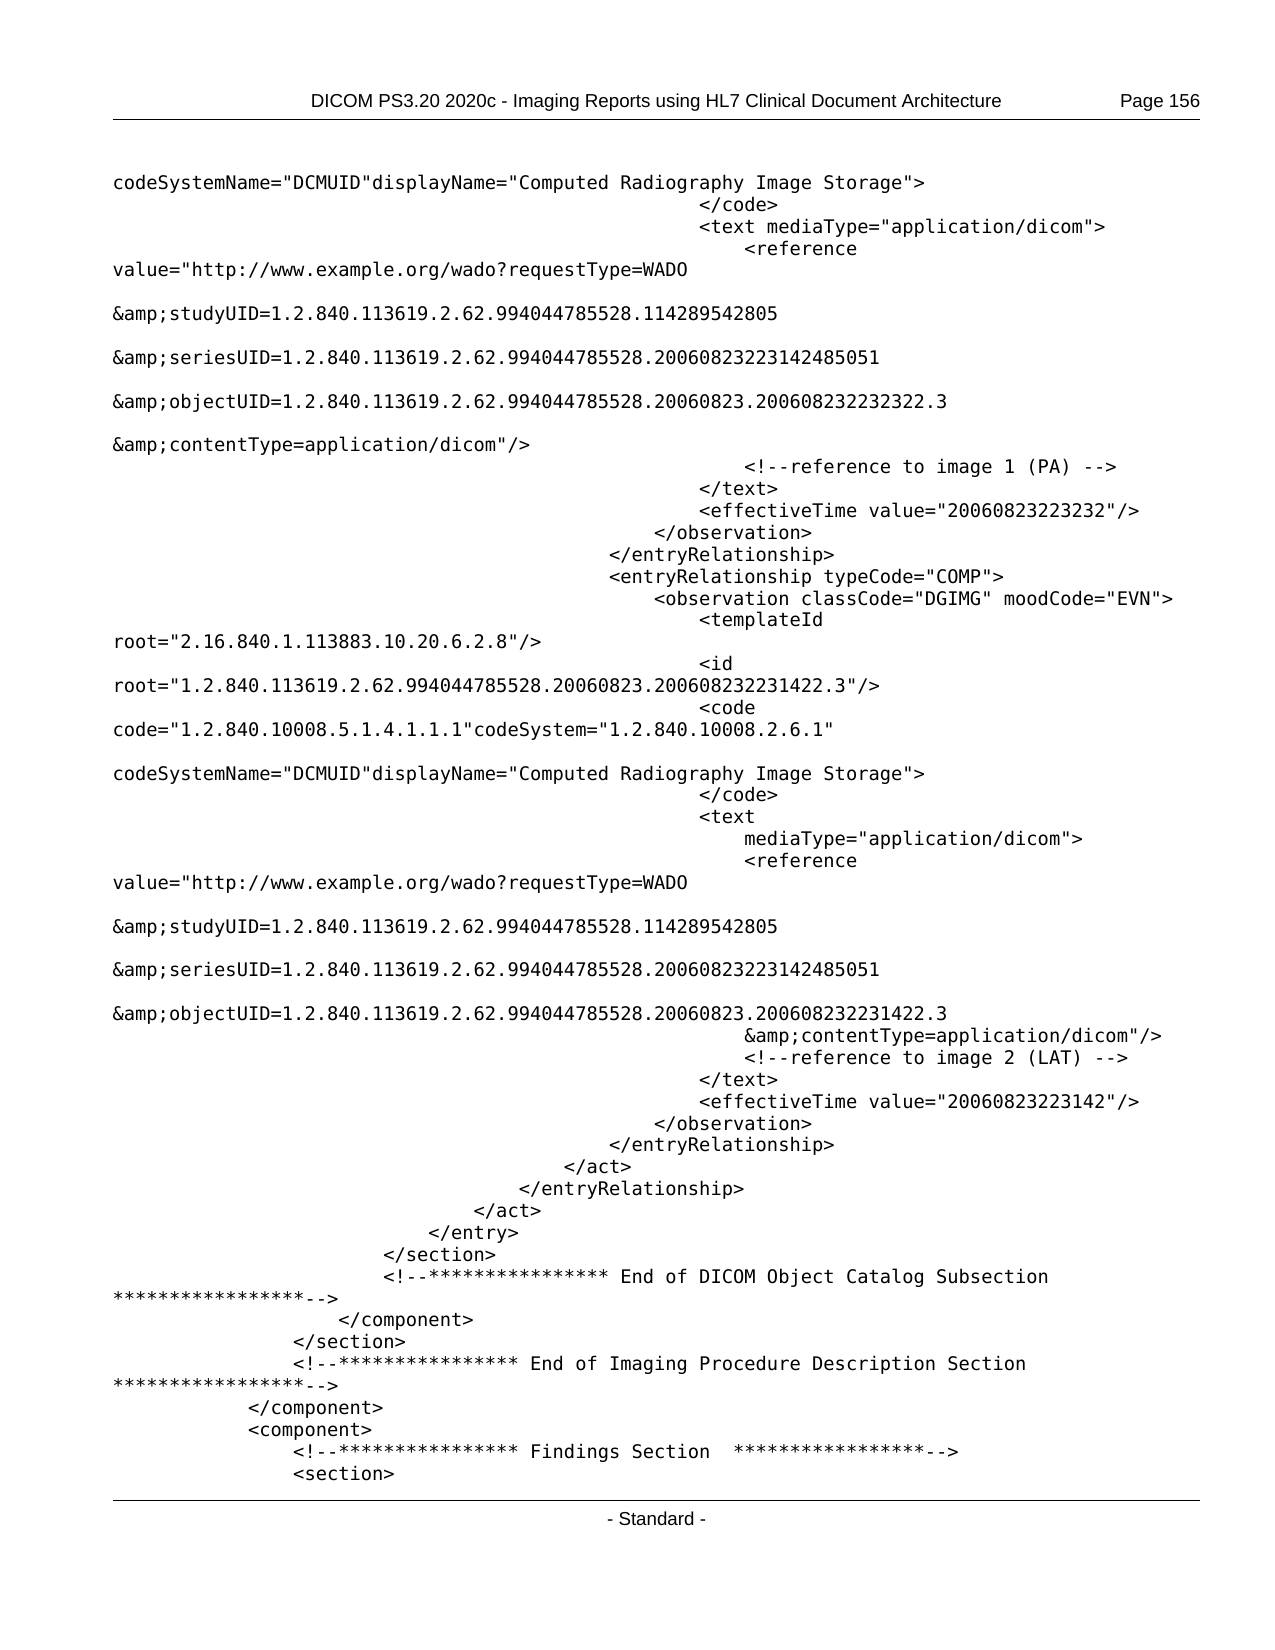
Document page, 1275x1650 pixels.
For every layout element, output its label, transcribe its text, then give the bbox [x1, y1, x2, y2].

text codeSystemName="DCMUID"displayName="Computed Radiography Image Storage"> </code> <text mediaType="application/dicom"> <reference value="http://www.example.org/wado?requestType=WADO &amp;studyUID=1.2.840.113619.2.62.994044785528.114289542805 &amp;seriesUID=1.2.840.113619.2.62.994044785528.20060823223142485051 &amp;objectUID=1.2.840.113619.2.62.994044785528.20060823.200608232232322.3 &amp;contentType=application/dicom"/> <!--reference to image 1 (PA) --> </text> <effectiveTime value="20060823223232"/> </observation> </entryRelationship> <entryRelationship typeCode="COMP"> <observation classCode="DGIMG" moodCode="EVN"> <templateId root="2.16.840.1.113883.10.20.6.2.8"/> <id root="1.2.840.113619.2.62.994044785528.20060823.200608232231422.3"/> <code code="1.2.840.10008.5.1.4.1.1.1"codeSystem="1.2.840.10008.2.6.1" codeSystemName="DCMUID"displayName="Computed Radiography Image Storage"> </code> <text mediaType="application/dicom"> <reference value="http://www.example.org/wado?requestType=WADO &amp;studyUID=1.2.840.113619.2.62.994044785528.114289542805 &amp;seriesUID=1.2.840.113619.2.62.994044785528.20060823223142485051 &amp;objectUID=1.2.840.113619.2.62.994044785528.20060823.200608232231422.3 &amp;contentType=application/dicom"/> <!--reference to image 2 (LAT) --> </text> <effectiveTime value="20060823223142"/> </observation> </entryRelationship> </act> </entryRelationship> </act> </entry> </section> <!--**************** End of DICOM Object Catalog Subsection *****************--> </component> </section> <!--**************** End of Imaging Procedure Description Section *****************--> </component> <component> <!--**************** Findings Section *****************--> <section> [112, 150, 1200, 1484]
